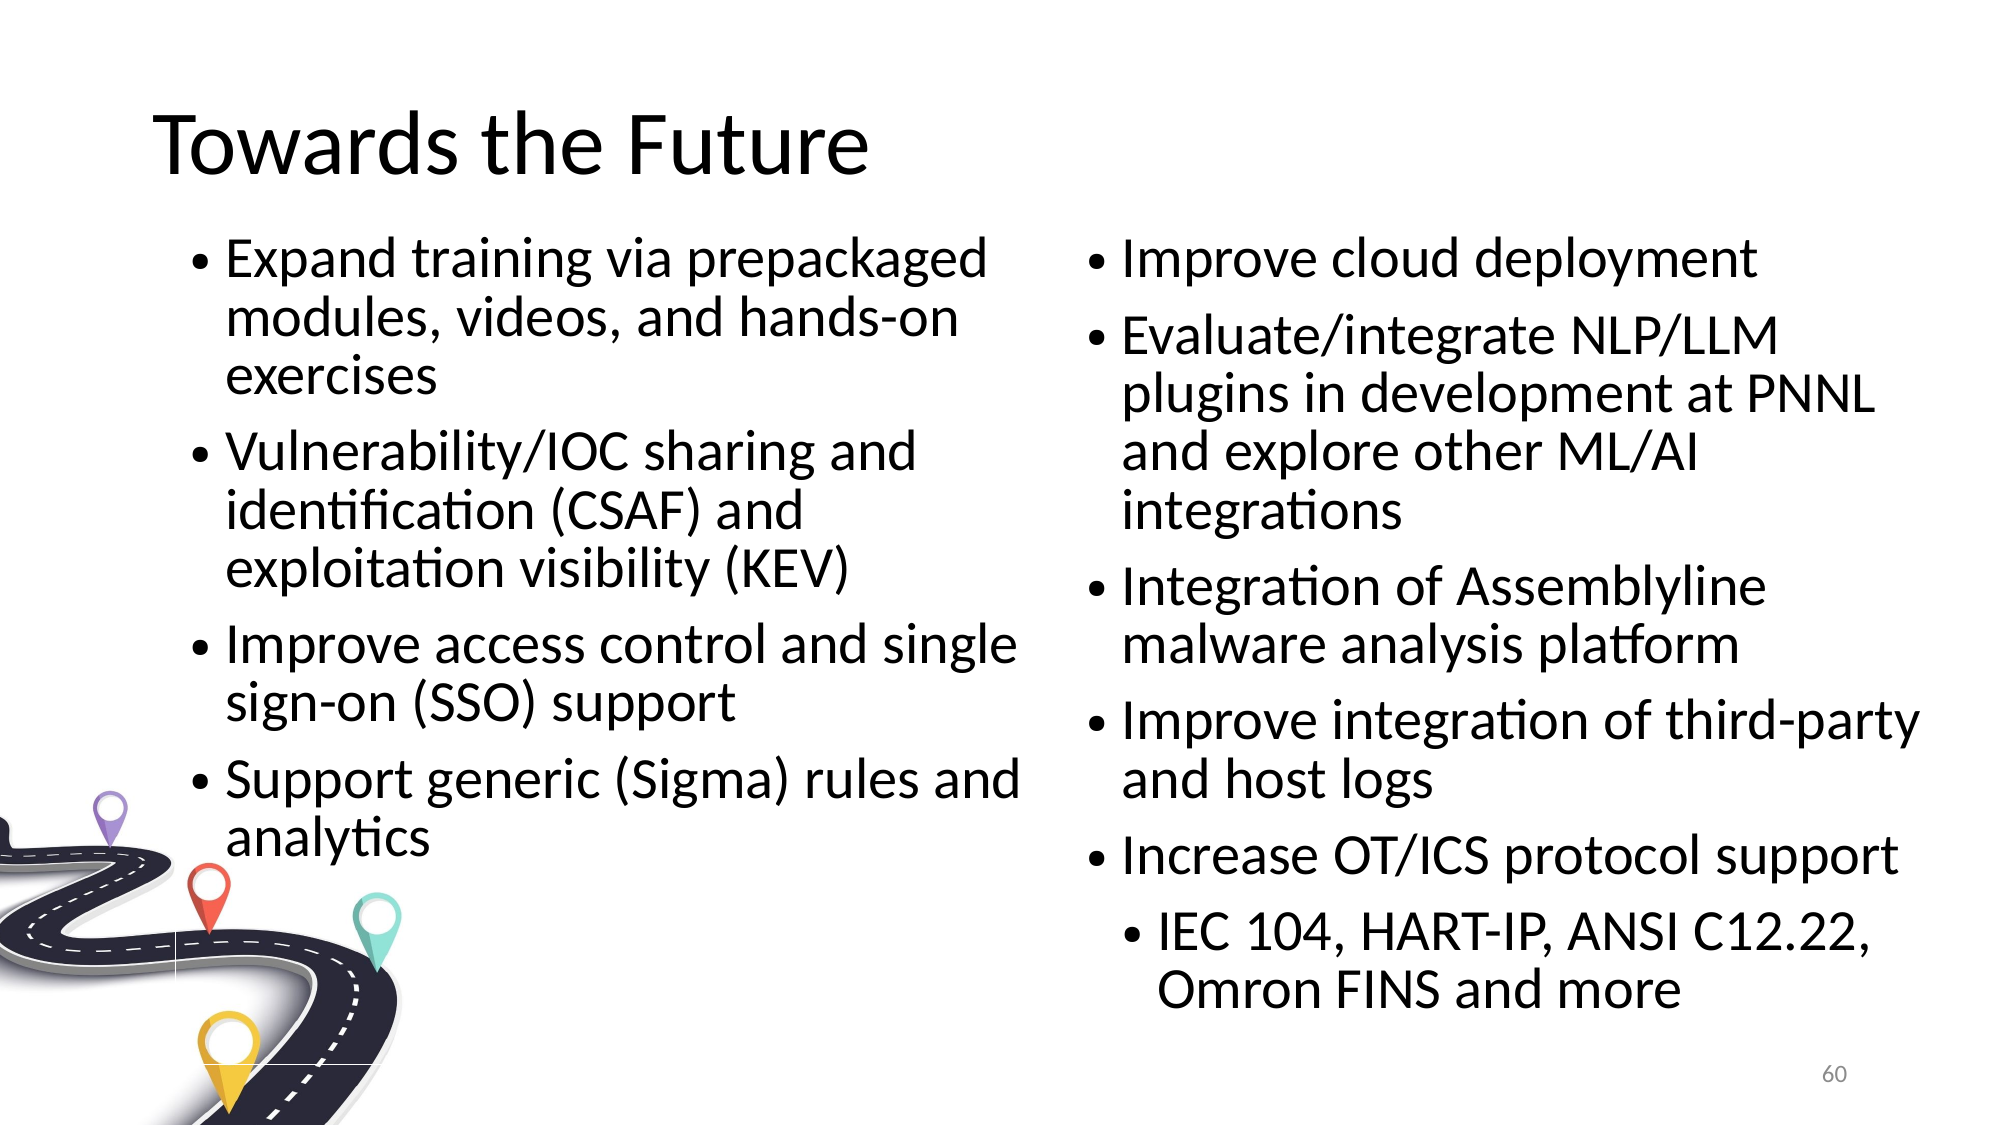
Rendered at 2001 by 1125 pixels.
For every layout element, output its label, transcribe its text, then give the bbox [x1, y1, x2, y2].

table_header Expand training via prepackaged modules, videos, and hands-on exercises Vulnerability/IOC sharing and identification (CSAF) and exploitation visibility (KEV) Improve access control and single sign-on (SSO) support Support generic (Sigma) rules and analytics [176, 227, 1072, 1064]
title Towards the Future [137, 36, 1863, 254]
table_header Improve cloud deployment Evaluate/integrate NLP/LLM plugins in development at PNNL and explore other ML/AI integrations Integration of Assemblyline malware analysis platform Improve integration of third-party and host logs Increase OT/ICS protocol support IEC 104, HART-IP, ANSI C12.22, Omron FINS and more [1073, 227, 1968, 1064]
picture [0, 740, 476, 1125]
slide_number [1412, 1065, 1863, 1103]
